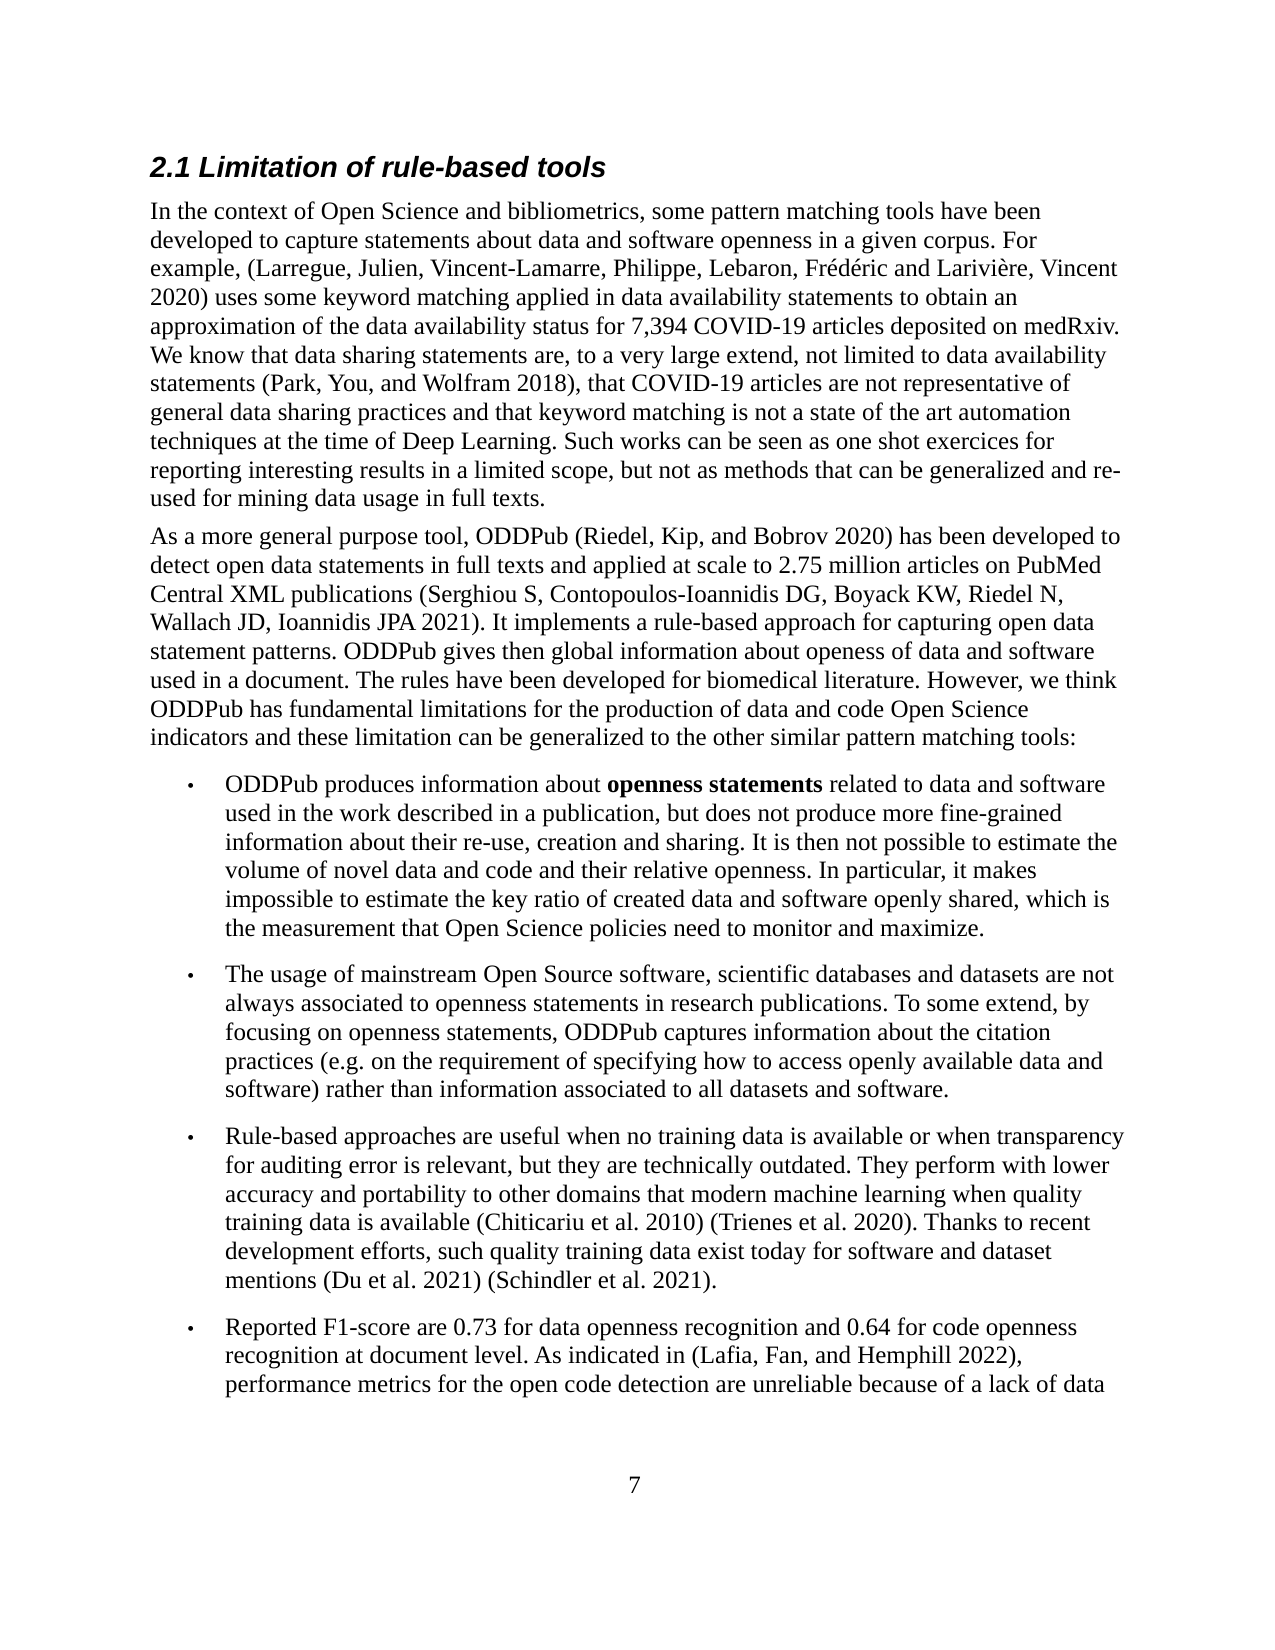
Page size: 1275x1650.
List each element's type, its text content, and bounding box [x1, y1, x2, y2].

text As a more general purpose tool, ODDPub (Riedel, Kip, and Bobrov 2020) has been developed to detect open data statements in full texts and applied at scale to 2.75 million articles on PubMed Central XML publications (Serghiou S, Contopoulos-Ioannidis DG, Boyack KW, Riedel N, Wallach JD, Ioannidis JPA 2021). It implements a rule-based approach for capturing open data statement patterns. ODDPub gives then global information about openess of data and software used in a document. The rules have been developed for biomedical literature. However, we think ODDPub has fundamental limitations for the production of data and code Open Science indicators and these limitation can be generalized to the other similar pattern matching tools: [150, 521, 1125, 751]
list The usage of mainstream Open Source software, scientific databases and datasets are not always associated to openness statements in research publications. To some extend, by focusing on openness statements, ODDPub captures information about the citation practices (e.g. on the requirement of specifying how to access openly available data and software) rather than information associated to all datasets and software. [187, 959, 1125, 1103]
subtitle 2.1 Limitation of rule-based tools [150, 150, 1125, 183]
list Reported F1-score are 0.73 for data openness recognition and 0.64 for code openness recognition at document level. As indicated in (Lafia, Fan, and Hemphill 2022), performance metrics for the open code detection are unreliable because of a lack of data [187, 1312, 1125, 1398]
list ODDPub produces information about openness statements related to data and software used in the work described in a publication, but does not produce more fine-grained information about their re-use, creation and sharing. It is then not possible to estimate the volume of novel data and code and their relative openness. In particular, it makes impossible to estimate the key ratio of created data and software openly shared, which is the measurement that Open Science policies need to monitor and maximize. [187, 769, 1125, 942]
text In the context of Open Science and bibliometrics, some pattern matching tools have been developed to capture statements about data and software openness in a given corpus. For example, (Larregue, Julien, Vincent-Lamarre, Philippe, Lebaron, Frédéric and Larivière, Vincent 2020) uses some keyword matching applied in data availability statements to obtain an approximation of the data availability status for 7,394 COVID-19 articles deposited on medRxiv. We know that data sharing statements are, to a very large extend, not limited to data availability statements (Park, You, and Wolfram 2018), that COVID-19 articles are not representative of general data sharing practices and that keyword matching is not a state of the art automation techniques at the time of Deep Learning. Such works can be seen as one shot exercices for reporting interesting results in a limited scope, but not as methods that can be generalized and re-used for mining data usage in full texts. [150, 196, 1125, 512]
list Rule-based approaches are useful when no training data is available or when transparency for auditing error is relevant, but they are technically outdated. They perform with lower accuracy and portability to other domains that modern machine learning when quality training data is available (Chiticariu et al. 2010) (Trienes et al. 2020). Thanks to recent development efforts, such quality training data exist today for software and dataset mentions (Du et al. 2021) (Schindler et al. 2021). [187, 1121, 1125, 1294]
